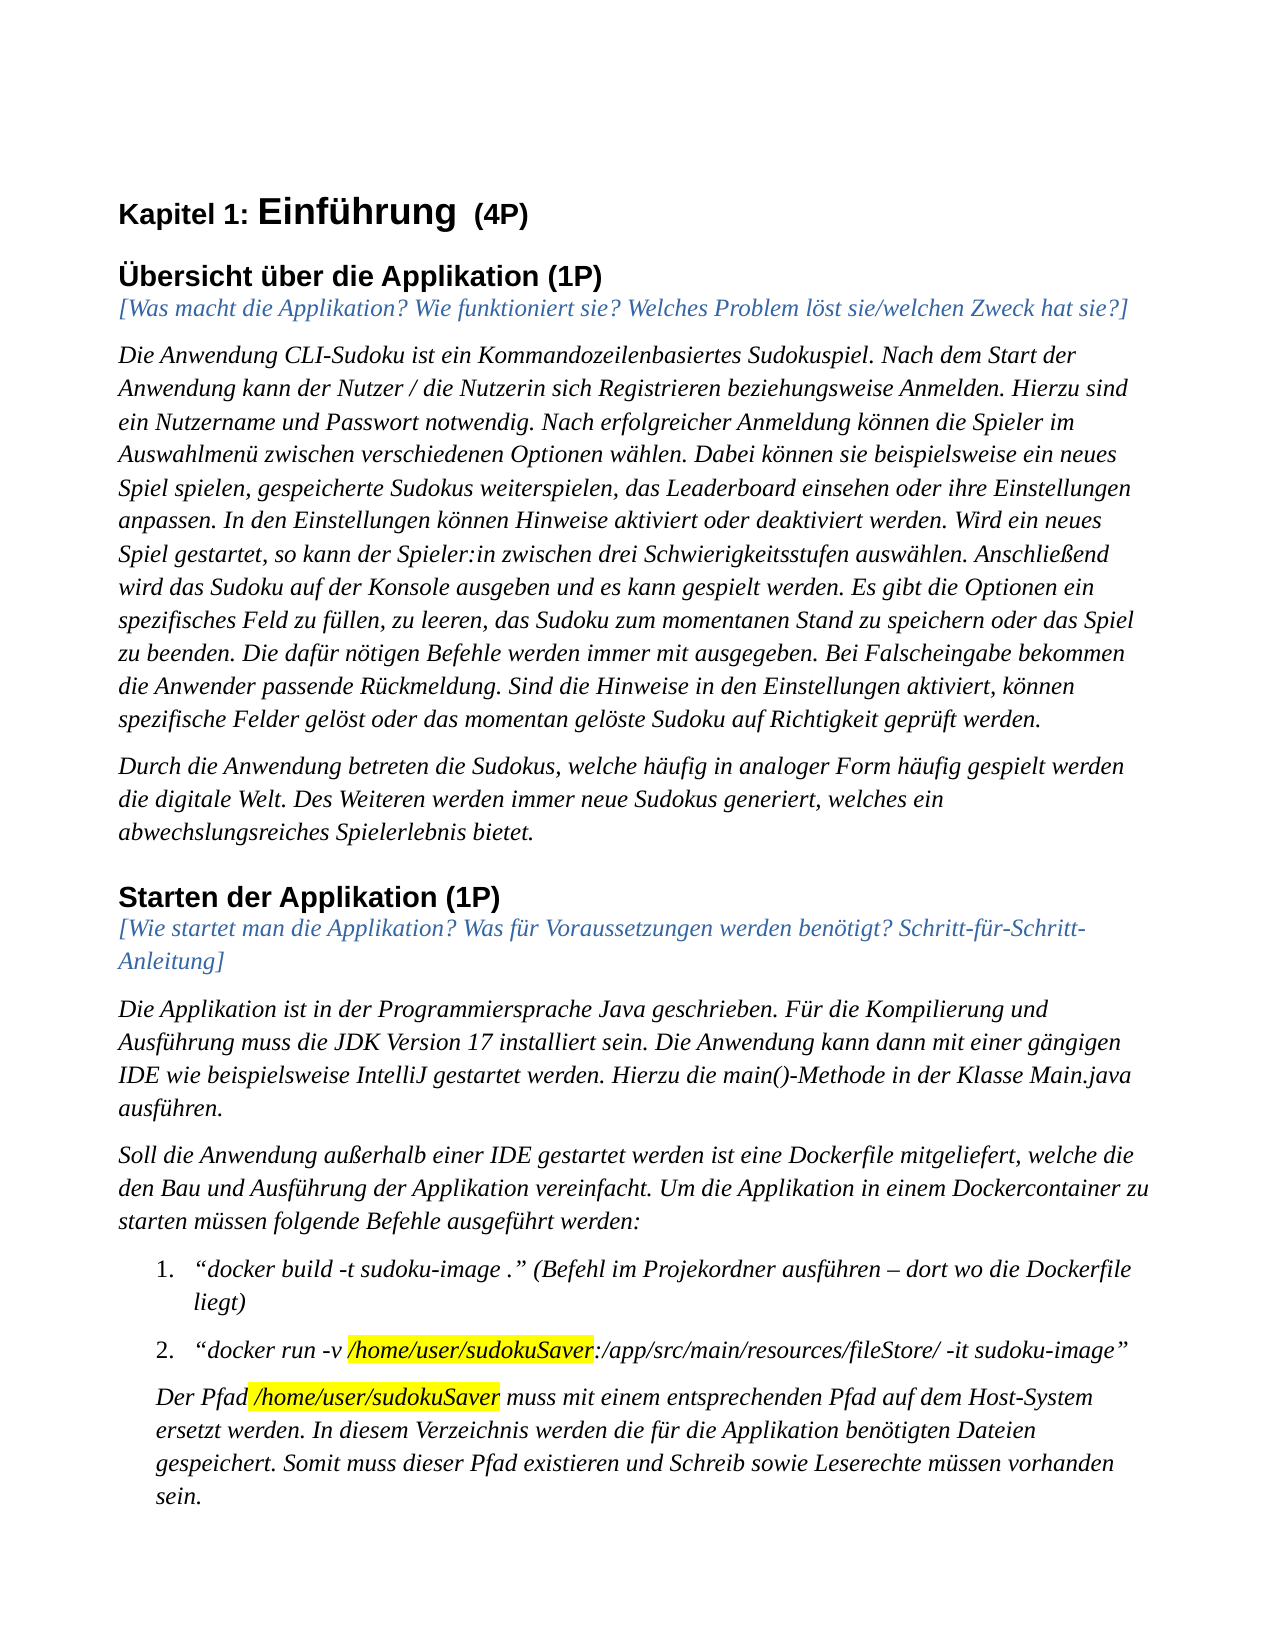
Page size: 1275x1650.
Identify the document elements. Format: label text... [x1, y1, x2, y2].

list “docker build -t sudoku-image .” (Befehl im Projekordner ausführen – dort wo die Dockerfile liegt) [156, 1254, 1157, 1316]
subtitle Kapitel 1: Einführung (4P) [118, 189, 1157, 232]
text Durch die Anwendung betreten die Sudokus, welche häufig in analoger Form häufig gespielt werden die digitale Welt. Des Weiteren werden immer neue Sudokus generiert, welches ein abwechslungsreiches Spielerlebnis bietet. [118, 751, 1157, 846]
subtitle Starten der Applikation (1P) [118, 879, 1157, 913]
text [Was macht die Applikation? Wie funktioniert sie? Welches Problem löst sie/welchen Zweck hat sie?] [118, 293, 1157, 322]
list “docker run -v /home/user/sudokuSaver:/app/src/main/resources/fileStore/ -it sudoku-image” [156, 1335, 1157, 1363]
text Der Pfad /home/user/sudokuSaver muss mit einem entsprechenden Pfad auf dem Host-System ersetzt werden. In diesem Verzeichnis werden die für die Applikation benötigten Dateien gespeichert. Somit muss dieser Pfad existieren und Schreib sowie Leserechte müssen vorhanden sein. [156, 1382, 1157, 1510]
text Die Applikation ist in der Programmiersprache Java geschrieben. Für die Kompilierung und Ausführung muss die JDK Version 17 installiert sein. Die Anwendung kann dann mit einer gängigen IDE wie beispielsweise IntelliJ gestartet werden. Hierzu die main()-Methode in der Klasse Main.java ausführen. [118, 994, 1157, 1122]
text Die Anwendung CLI-Sudoku ist ein Kommandozeilenbasiertes Sudokuspiel. Nach dem Start der Anwendung kann der Nutzer / die Nutzerin sich Registrieren beziehungsweise Anmelden. Hierzu sind ein Nutzername und Passwort notwendig. Nach erfolgreicher Anmeldung können die Spieler im Auswahlmenü zwischen verschiedenen Optionen wählen. Dabei können sie beispielsweise ein neues Spiel spielen, gespeicherte Sudokus weiterspielen, das Leaderboard einsehen oder ihre Einstellungen anpassen. In den Einstellungen können Hinweise aktiviert oder deaktiviert werden. Wird ein neues Spiel gestartet, so kann der Spieler:in zwischen drei Schwierigkeitsstufen auswählen. Anschließend wird das Sudoku auf der Konsole ausgeben und es kann gespielt werden. Es gibt die Optionen ein spezifisches Feld zu füllen, zu leeren, das Sudoku zum momentanen Stand zu speichern oder das Spiel zu beenden. Die dafür nötigen Befehle werden immer mit ausgegeben. Bei Falscheingabe bekommen die Anwender passende Rückmeldung. Sind die Hinweise in den Einstellungen aktiviert, können spezifische Felder gelöst oder das momentan gelöste Sudoku auf Richtigkeit geprüft werden. [118, 341, 1157, 732]
subtitle Übersicht über die Applikation (1P) [118, 259, 1157, 293]
text [Wie startet man die Applikation? Was für Voraussetzungen werden benötigt? Schritt-für-Schritt-Anleitung] [118, 913, 1157, 975]
text Soll die Anwendung außerhalb einer IDE gestartet werden ist eine Dockerfile mitgeliefert, welche die den Bau und Ausführung der Applikation vereinfacht. Um die Applikation in einem Dockercontainer zu starten müssen folgende Befehle ausgeführt werden: [118, 1140, 1157, 1235]
